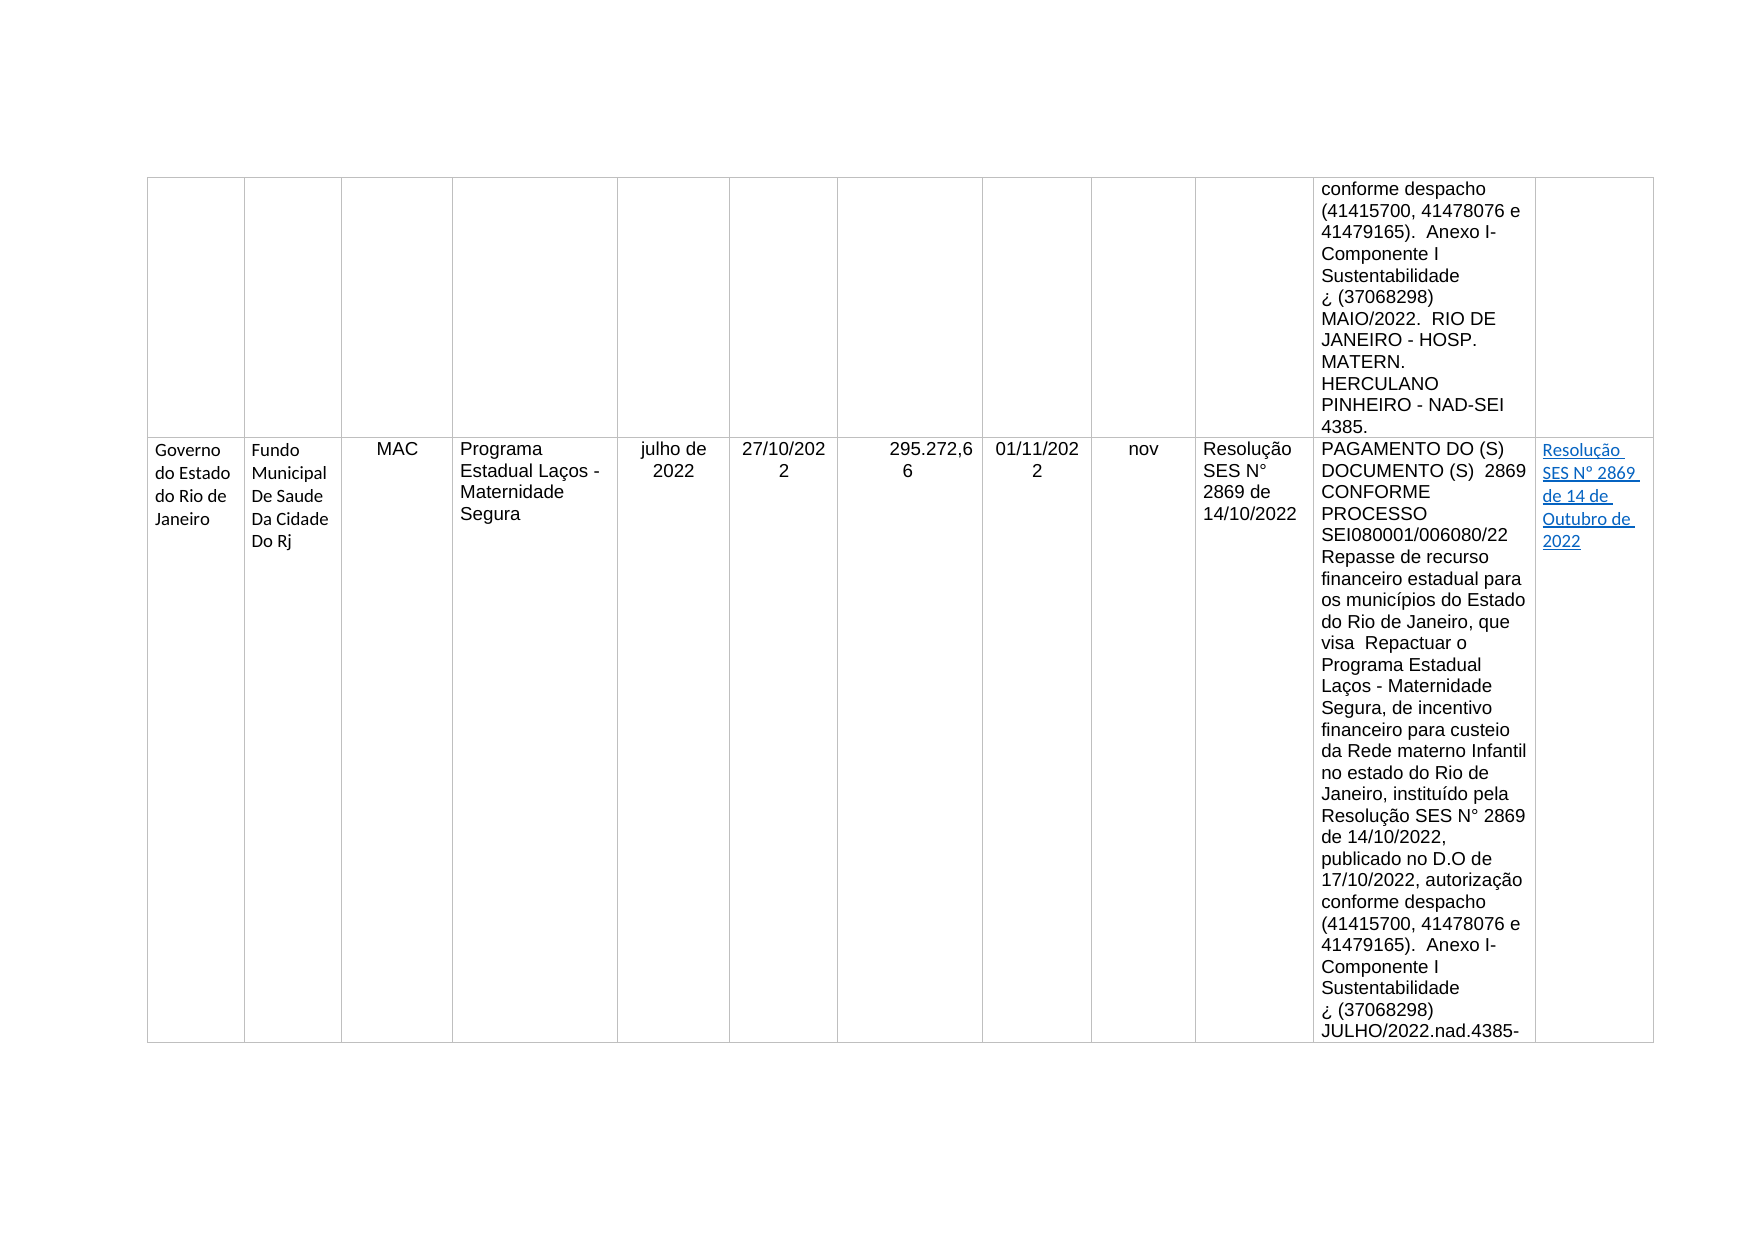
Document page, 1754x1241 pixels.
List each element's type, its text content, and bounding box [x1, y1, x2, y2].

table_cell PAGAMENTO DO (S) DOCUMENTO (S) 2869 CONFORME PROCESSO SEI080001/006080/22 Repasse de recurso financeiro estadual para os municípios do Estado do Rio de Janeiro, que visa Repactuar o Programa Estadual Laços - Maternidade Segura, de incentivo financeiro para custeio da Rede materno Infantil no estado do Rio de Janeiro, instituído pela Resolução SES N° 2869 de 14/10/2022, publicado no D.O de 17/10/2022, autorização conforme despacho (41415700, 41478076 e 41479165). Anexo I- Componente I Sustentabilidade ¿ (37068298) JULHO/2022.nad.4385- [1314, 438, 1535, 1042]
table_cell 01/11/2022 [983, 438, 1091, 1042]
table_cell 295.272,66 [838, 438, 982, 1042]
table_cell [453, 178, 617, 437]
table_cell [838, 178, 982, 437]
table_cell [1536, 178, 1653, 437]
table_cell [342, 178, 452, 437]
table_cell [1196, 178, 1313, 437]
table_cell conforme despacho (41415700, 41478076 e 41479165). Anexo I- Componente I Sustentabilidade ¿ (37068298) MAIO/2022. RIO DE JANEIRO - HOSP. MATERN. HERCULANO PINHEIRO - NAD-SEI 4385. [1314, 178, 1535, 437]
table_cell [618, 178, 729, 437]
table_cell [983, 178, 1091, 437]
table_cell [245, 178, 341, 437]
table_cell [148, 178, 244, 437]
table_cell 27/10/2022 [730, 438, 837, 1042]
table_cell Programa Estadual Laços - Maternidade Segura [453, 438, 617, 1042]
table_cell Governo do Estado do Rio de Janeiro [148, 438, 244, 1042]
table_cell Resolução SES N° 2869 de 14/10/2022 [1196, 438, 1313, 1042]
table_cell Fundo Municipal De Saude Da Cidade Do Rj [245, 438, 341, 1042]
table_cell [730, 178, 837, 437]
table_cell [1092, 178, 1195, 437]
table_cell Resolução SES Nº 2869 de 14 de Outubro de 2022 [1536, 438, 1653, 1042]
table_cell MAC [342, 438, 452, 1042]
table_cell julho de 2022 [618, 438, 729, 1042]
table_cell nov [1092, 438, 1195, 1042]
